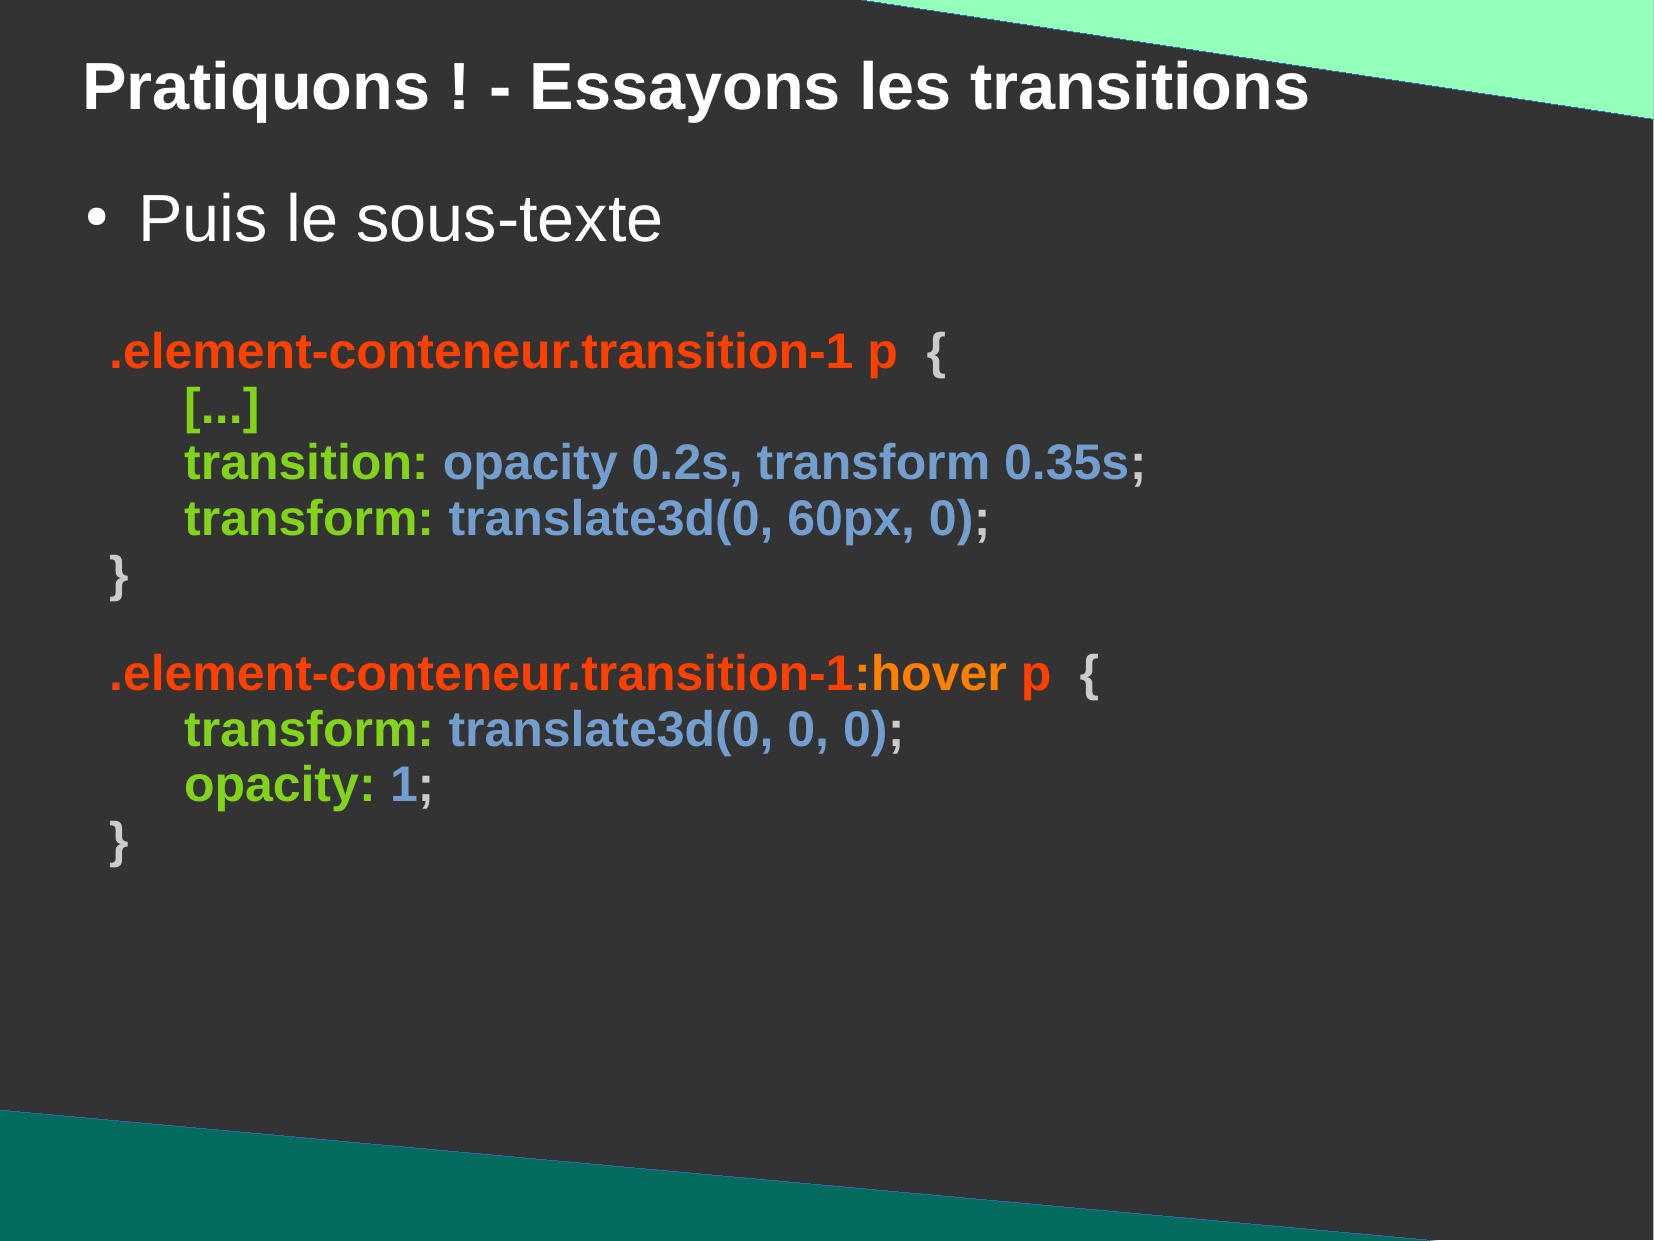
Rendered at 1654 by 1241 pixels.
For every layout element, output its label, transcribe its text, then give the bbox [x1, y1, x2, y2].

title Pratiquons ! - Essayons les transitions [82, 49, 1630, 199]
list Puis le sous-texte [67, 180, 1607, 378]
text_box .element-conteneur.transition-1 p { [...] transition: opacity 0.2s, transform 0.35s; transform: translate3d(0, 60px, 0); } [94, 315, 1489, 609]
text_box [861, 0, 1654, 120]
text_box .element-conteneur.transition-1:hover p { transform: translate3d(0, 0, 0); opacity: 1; } [94, 637, 1465, 876]
